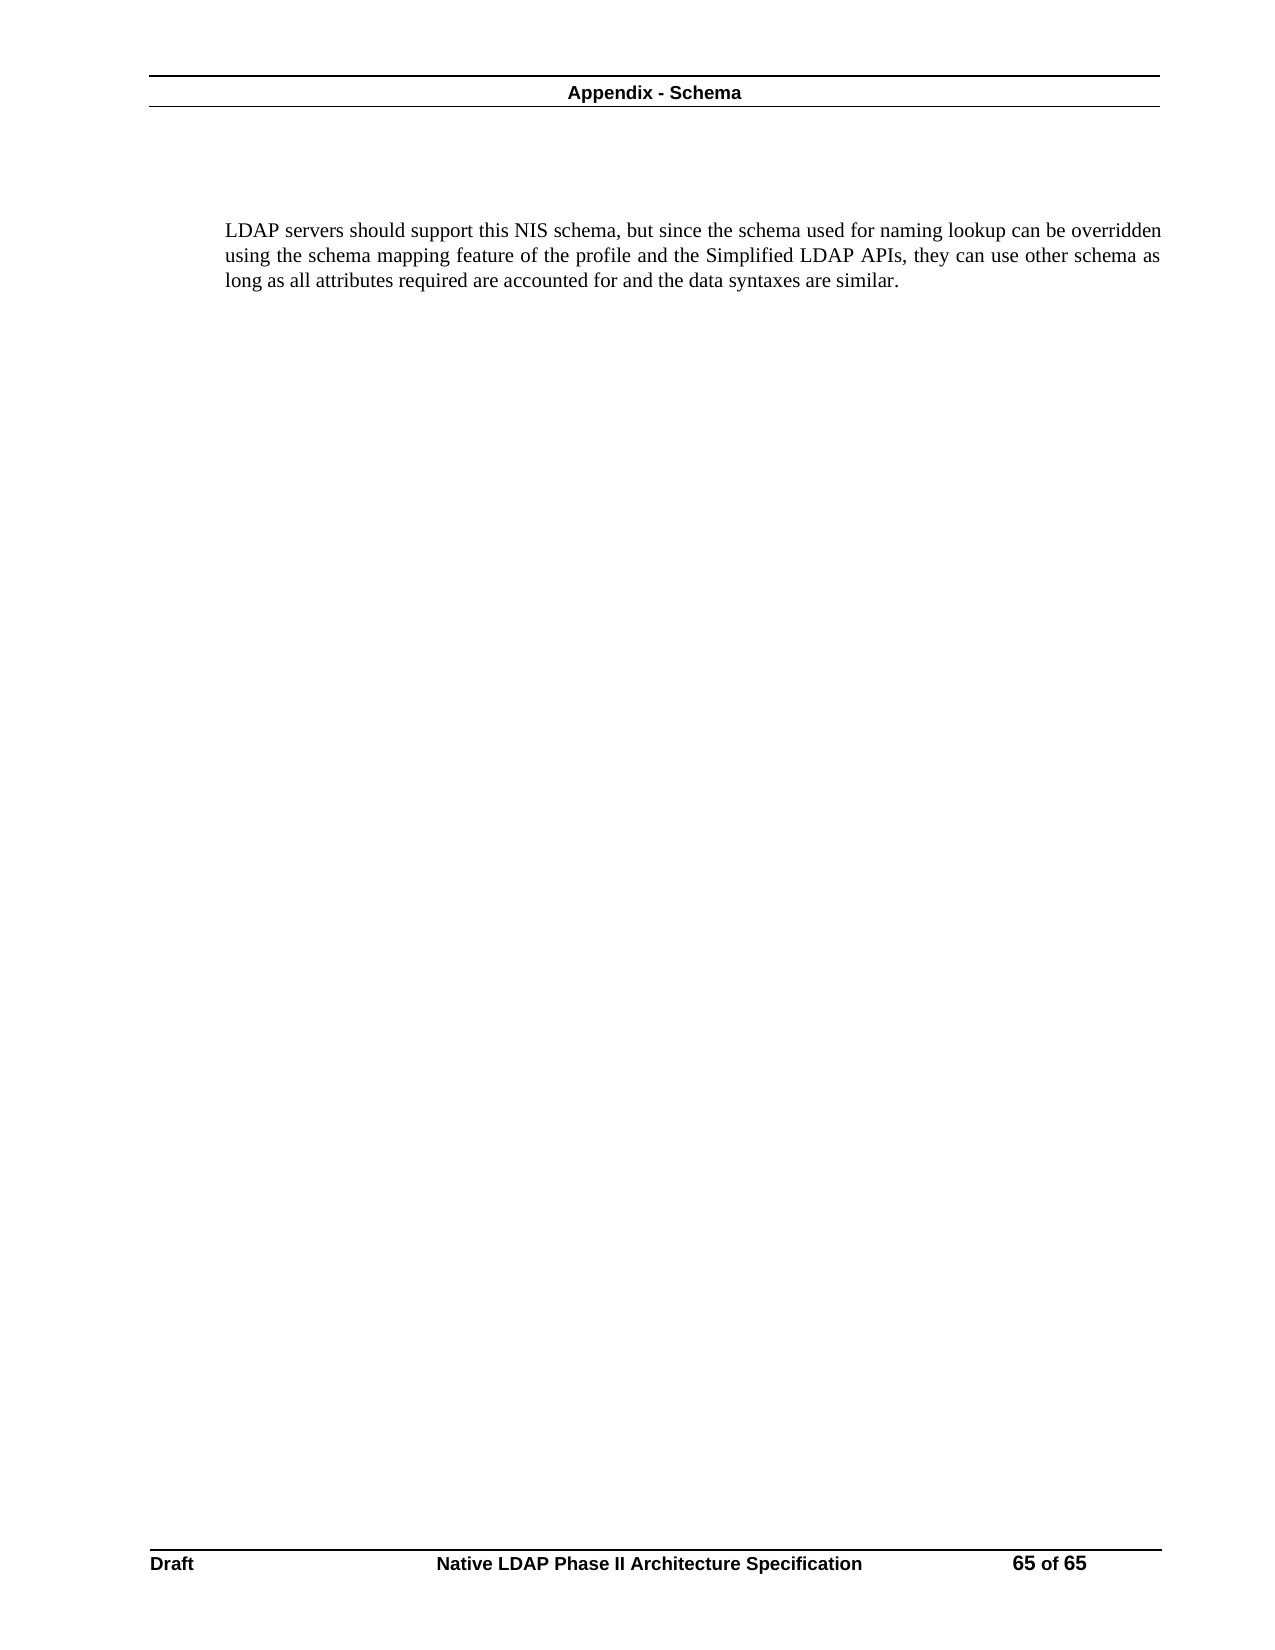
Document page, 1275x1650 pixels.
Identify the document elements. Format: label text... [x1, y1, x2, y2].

text LDAP servers should support this NIS schema, but since the schema used for naming lookup can be overridden using the schema mapping feature of the profile and the Simplified LDAP APIs, they can use other schema as long as all attributes required are accounted for and the data syntaxes are similar. [225, 217, 1162, 292]
